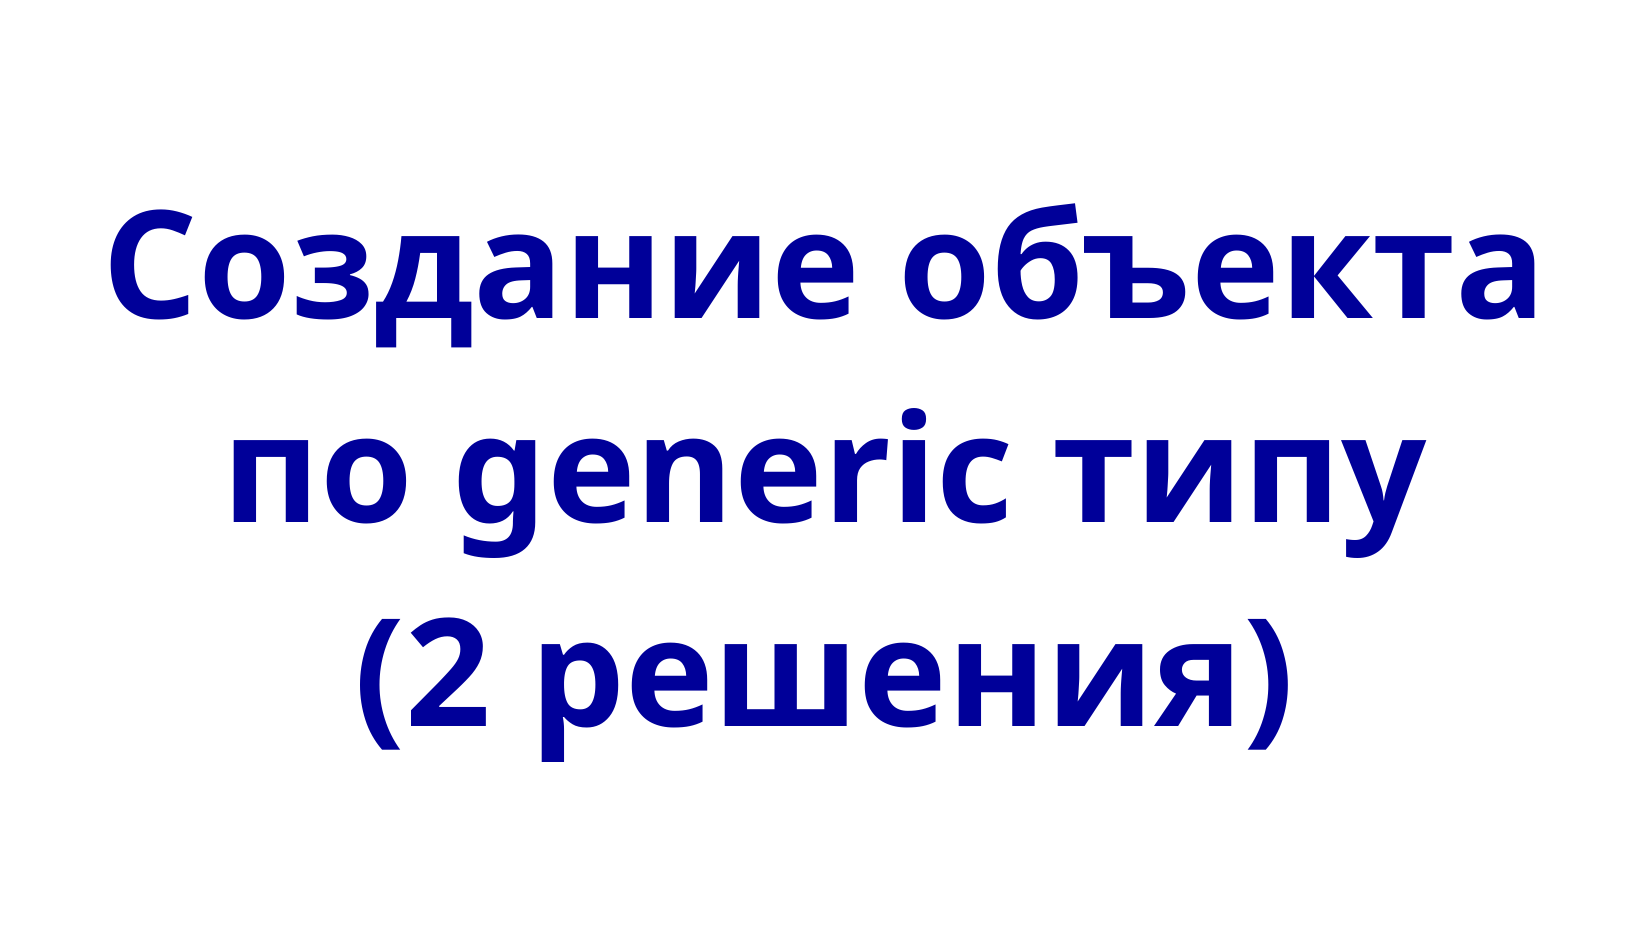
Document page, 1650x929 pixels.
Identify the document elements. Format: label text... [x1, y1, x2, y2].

subtitle Создание объекта по generic типу (2 решения) [0, 0, 1650, 929]
